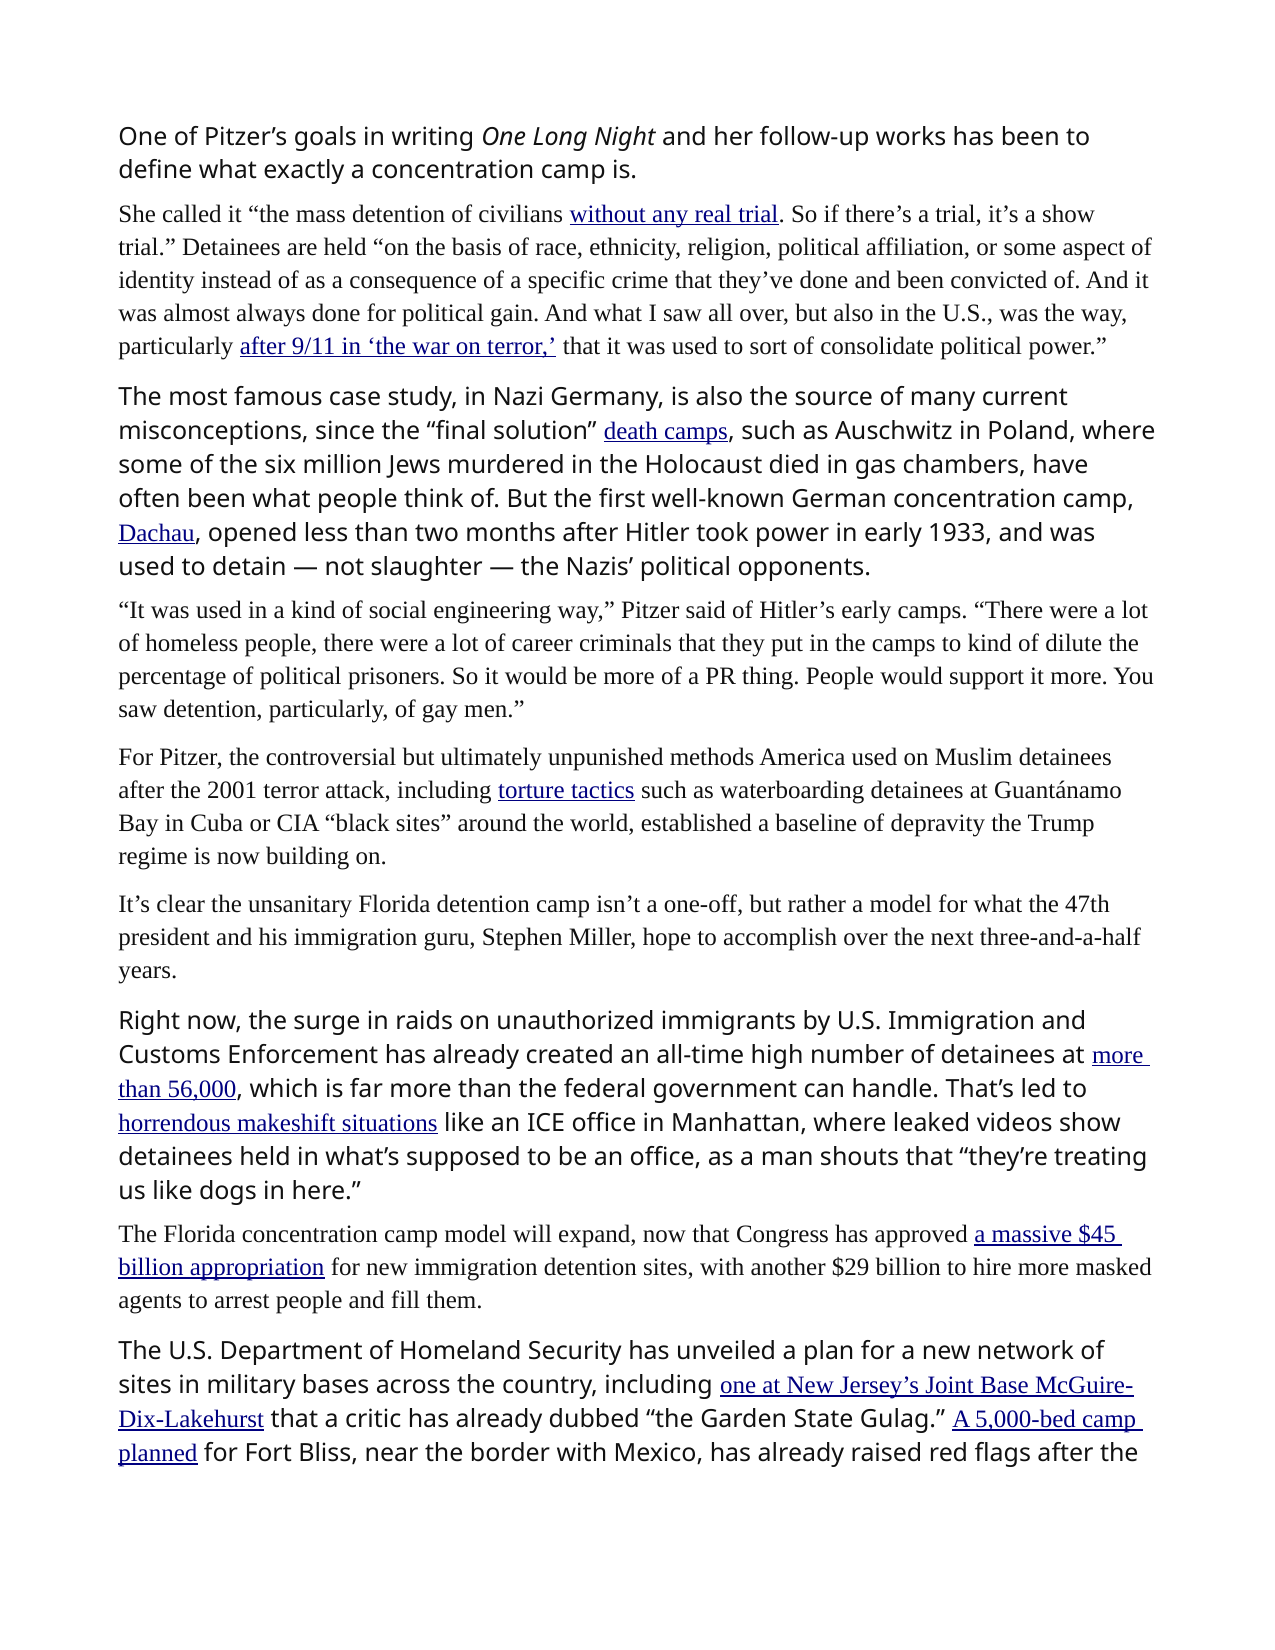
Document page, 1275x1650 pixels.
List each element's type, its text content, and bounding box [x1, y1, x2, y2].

text For Pitzer, the controversial but ultimately unpunished methods America used on Muslim detainees after the 2001 terror attack, including torture tactics such as waterboarding detainees at Guantánamo Bay in Cuba or CIA “black sites” around the world, established a baseline of depravity the Trump regime is now building on. [118, 742, 1157, 870]
text The U.S. Department of Homeland Security has unveiled a plan for a new network of sites in military bases across the country, including one at New Jersey’s Joint Base McGuire-Dix-Lakehurst that a critic has already dubbed “the Garden State Gulag.” A 5,000-bed camp planned for Fort Bliss, near the border with Mexico, has already raised red flags after the [118, 1333, 1157, 1469]
text It’s clear the unsanitary Florida detention camp isn’t a one-off, but rather a model for what the 47th president and his immigration guru, Stephen Miller, hope to accomplish over the next three-and-a-half years. [118, 889, 1157, 983]
text Right now, the surge in raids on unauthorized immigrants by U.S. Immigration and Customs Enforcement has already created an all-time high number of detainees at more than 56,000, which is far more than the federal government can handle. That’s led to horrendous makeshift situations like an ICE office in Manhattan, where leaked videos show detainees held in what’s supposed to be an office, as a man shouts that “they’re treating us like dogs in here.” [118, 1002, 1157, 1207]
text She called it “the mass detention of civilians without any real trial. So if there’s a trial, it’s a show trial.” Detainees are held “on the basis of race, ethnicity, religion, political affiliation, or some aspect of identity instead of as a consequence of a specific crime that they’ve done and been convicted of. And it was almost always done for political gain. And what I saw all over, but also in the U.S., was the way, particularly after 9/11 in ‘the war on terror,’ that it was used to sort of consolidate political power.” [118, 199, 1157, 359]
text One of Pitzer’s goals in writing One Long Night and her follow-up works has been to define what exactly a concentration camp is. [118, 118, 1157, 186]
text The Florida concentration camp model will expand, now that Congress has approved a massive $45 billion appropriation for new immigration detention sites, with another $29 billion to hire more masked agents to arrest people and fill them. [118, 1219, 1157, 1314]
text The most famous case study, in Nazi Germany, is also the source of many current misconceptions, since the “final solution” death camps, such as Auschwitz in Poland, where some of the six million Jews murdered in the Holocaust died in gas chambers, have often been what people think of. But the first well-known German concentration camp, Dachau, opened less than two months after Hitler took power in early 1933, and was used to detain — not slaughter — the Nazis’ political opponents. [118, 378, 1157, 583]
text “It was used in a kind of social engineering way,” Pitzer said of Hitler’s early camps. “There were a lot of homeless people, there were a lot of career criminals that they put in the camps to kind of dilute the percentage of political prisoners. So it would be more of a PR thing. People would support it more. You saw detention, particularly, of gay men.” [118, 595, 1157, 723]
